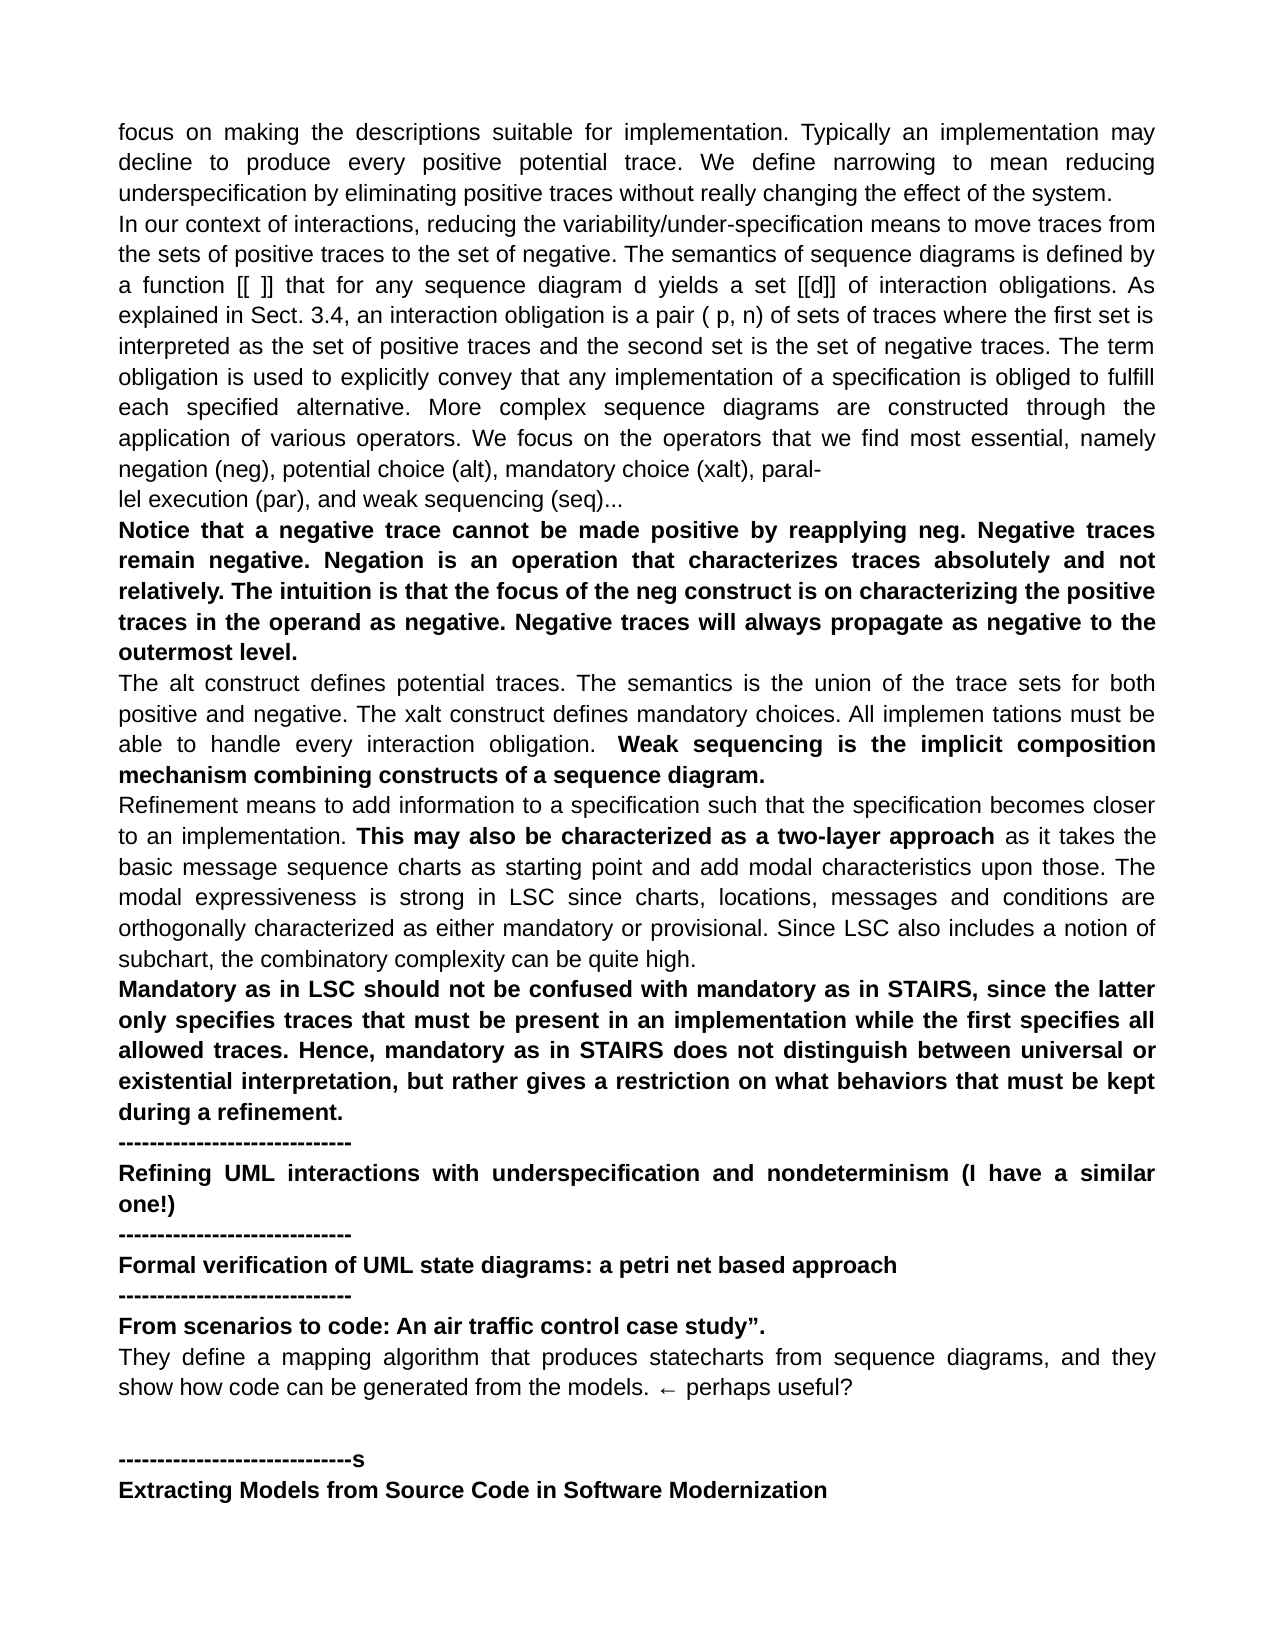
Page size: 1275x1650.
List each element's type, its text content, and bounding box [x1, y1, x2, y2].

text The alt construct defines potential traces. The semantics is the union of the trace sets for both positive and negative. The xalt construct defines mandatory choices. All implemen tations must be able to handle every interaction obligation. Weak sequencing is the implicit composition mechanism combining constructs of a sequence diagram. [118, 669, 1157, 788]
text focus on making the descriptions suitable for implementation. Typically an implementation may decline to produce every positive potential trace. We define narrowing to mean reducing underspecification by eliminating positive traces without really changing the effect of the system. [118, 118, 1157, 206]
text ------------------------------ [118, 1221, 1157, 1247]
text ------------------------------ [118, 1129, 1157, 1156]
text From scenarios to code: An air traffic control case study”. [118, 1312, 1157, 1339]
text In our context of interactions, reducing the variability/under-specification means to move traces from the sets of positive traces to the set of negative. The semantics of sequence diagrams is defined by a function [[ ]] that for any sequence diagram d yields a set [[d]] of interaction obligations. As explained in Sect. 3.4, an interaction obligation is a pair ( p, n) of sets of traces where the first set is interpreted as the set of positive traces and the second set is the set of negative traces. The term obligation is used to explicitly convey that any implementation of a specification is obliged to fulfill each specified alternative. More complex sequence diagrams are constructed through the application of various operators. We focus on the operators that we find most essential, namely negation (neg), potential choice (alt), mandatory choice (xalt), paral- [118, 210, 1157, 482]
text Notice that a negative trace cannot be made positive by reapplying neg. Negative traces remain negative. Negation is an operation that characterizes traces absolutely and not relatively. The intuition is that the focus of the neg construct is on characterizing the positive traces in the operand as negative. Negative traces will always propagate as negative to the outermost level. [118, 516, 1157, 666]
text Formal verification of UML state diagrams: a petri net based approach [118, 1251, 1157, 1278]
text Extracting Models from Source Code in Software Modernization [118, 1476, 1157, 1503]
text They define a mapping algorithm that produces statecharts from sequence diagrams, and they show how code can be generated from the models. ← perhaps useful? [118, 1343, 1157, 1401]
text ------------------------------ [118, 1282, 1157, 1309]
text lel execution (par), and weak sequencing (seq)... [118, 486, 1157, 512]
text Refining UML interactions with underspecification and nondeterminism (I have a similar one!) [118, 1159, 1157, 1217]
text ------------------------------s [118, 1446, 1157, 1472]
text Refinement means to add information to a specification such that the specification becomes closer to an implementation. This may also be characterized as a two-layer approach as it takes the basic message sequence charts as starting point and add modal characteristics upon those. The modal expressiveness is strong in LSC since charts, locations, messages and conditions are orthogonally characterized as either mandatory or provisional. Since LSC also includes a notion of subchart, the combinatory complexity can be quite high. [118, 792, 1157, 972]
text Mandatory as in LSC should not be confused with mandatory as in STAIRS, since the latter only specifies traces that must be present in an implementation while the first specifies all allowed traces. Hence, mandatory as in STAIRS does not distinguish between universal or existential interpretation, but rather gives a restriction on what behaviors that must be kept during a refinement. [118, 976, 1157, 1125]
